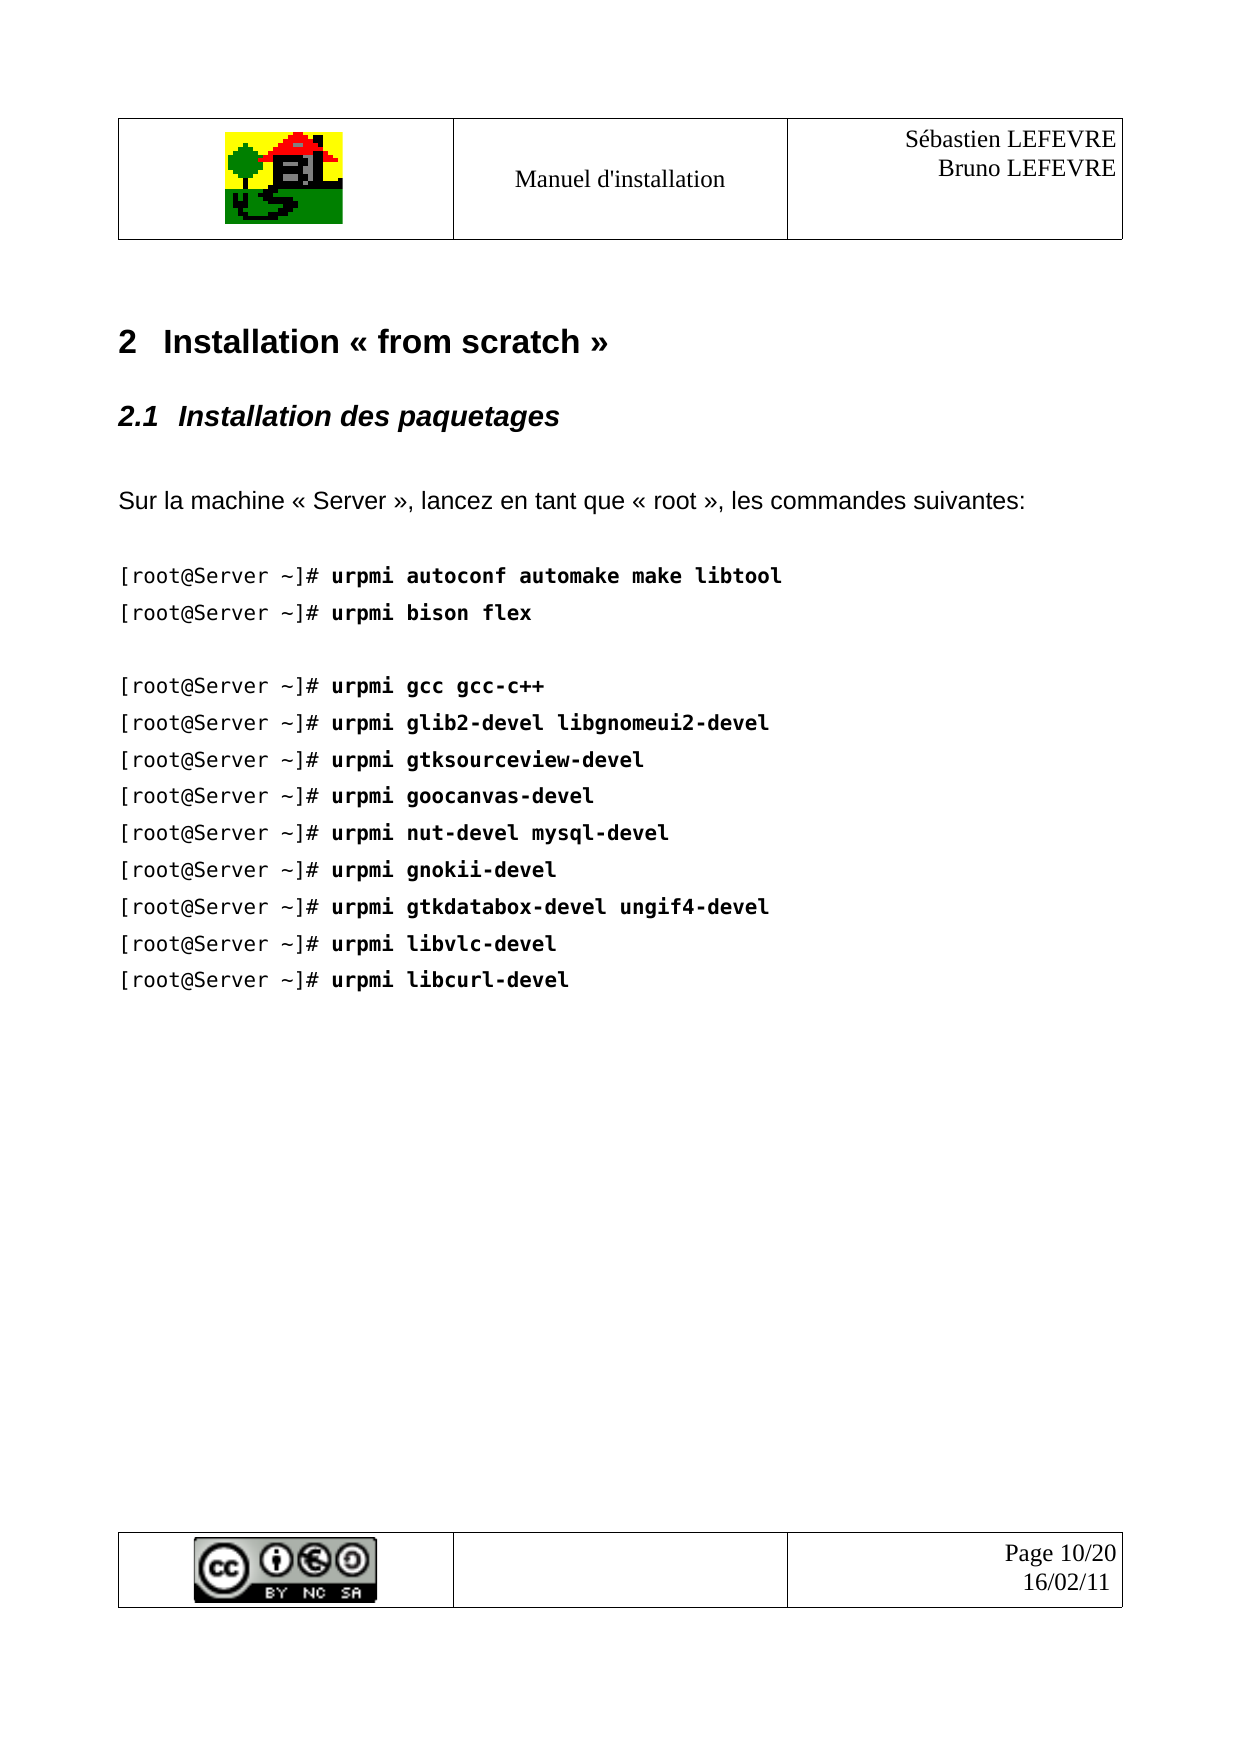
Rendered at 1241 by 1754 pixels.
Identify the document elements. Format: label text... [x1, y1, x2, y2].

text [root@Server ~]# urpmi libvlc-devel [118, 932, 1122, 956]
text [root@Server ~]# urpmi gtksourceview-devel [118, 748, 1122, 772]
text [root@Server ~]# urpmi goocanvas-devel [118, 784, 1122, 809]
text [root@Server ~]# urpmi bison flex [118, 601, 1122, 625]
picture [225, 132, 343, 224]
text [root@Server ~]# urpmi glib2-devel libgnomeui2-devel [118, 711, 1122, 735]
text [root@Server ~]# urpmi autoconf automake make libtool [118, 564, 1122, 588]
text [root@Server ~]# urpmi gcc gcc-c++ [118, 674, 1122, 698]
text [root@Server ~]# urpmi gnokii-devel [118, 858, 1122, 882]
subtitle Installation des paquetages [118, 398, 1122, 432]
text [root@Server ~]# urpmi gtkdatabox-devel ungif4-devel [118, 895, 1122, 919]
text [root@Server ~]# urpmi libcurl-devel [118, 968, 1122, 993]
picture [193, 1537, 378, 1603]
text [root@Server ~]# urpmi nut-devel mysql-devel [118, 821, 1122, 846]
subtitle Installation « from scratch » [118, 322, 1122, 361]
text Sur la machine « Server », lancez en tant que « root », les commandes suivantes: [118, 486, 1122, 514]
